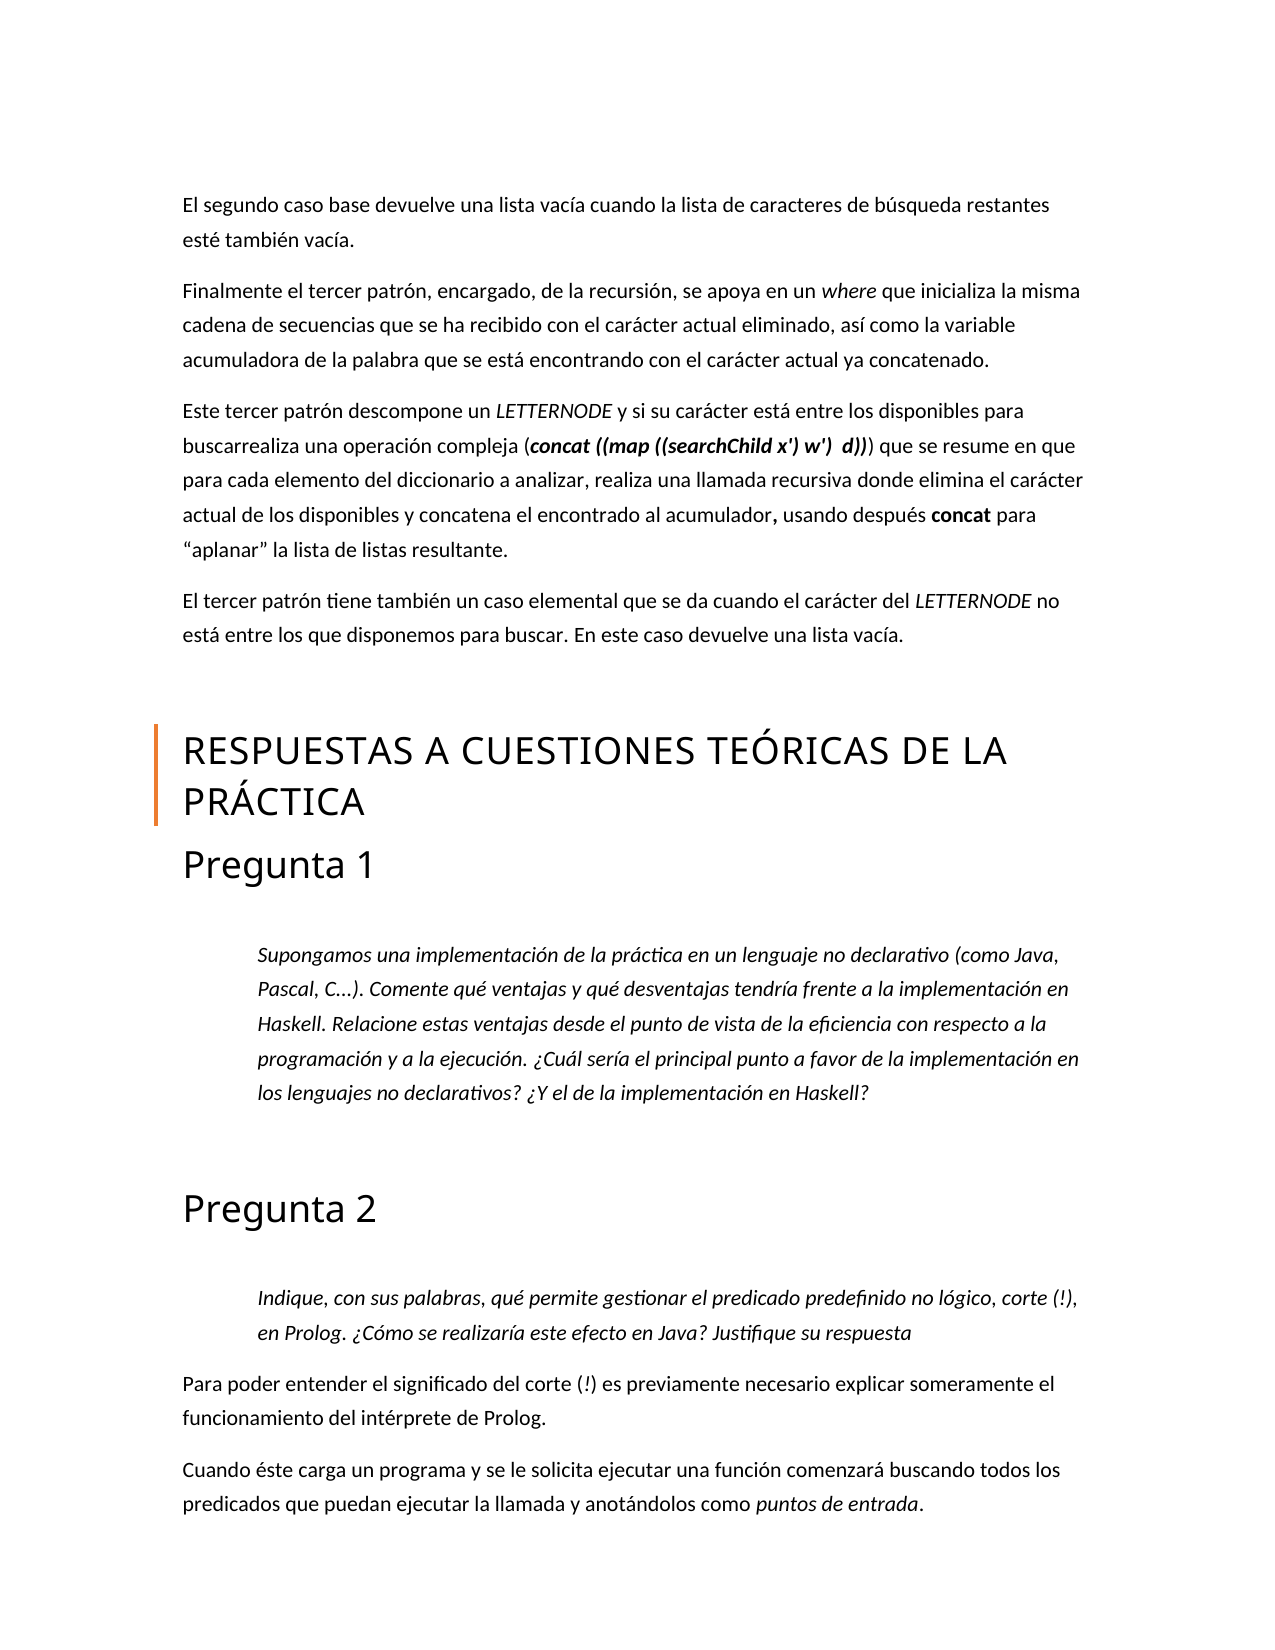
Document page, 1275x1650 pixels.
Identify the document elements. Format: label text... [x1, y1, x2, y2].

subtitle Pregunta 1 [182, 839, 1093, 890]
subtitle Respuestas a cuestiones teóricas de la práctica [158, 724, 1093, 826]
text Este tercer patrón descompone un LETTERNODE y si su carácter está entre los disponibles para buscarrealiza una operación compleja (concat ((map ((searchChild x') w') d))) que se resume en que para cada elemento del diccionario a analizar, realiza una llamada recursiva donde elimina el carácter actual de los disponibles y concatena el encontrado al acumulador, usando después concat para “aplanar” la lista de listas resultante. [182, 397, 1093, 562]
text Cuando éste carga un programa y se le solicita ejecutar una función comenzará buscando todos los predicados que puedan ejecutar la llamada y anotándolos como puntos de entrada. [182, 1456, 1093, 1517]
text Indique, con sus palabras, qué permite gestionar el predicado predefinido no lógico, corte (!), en Prolog. ¿Cómo se realizaría este efecto en Java? Justifique su respuesta [257, 1284, 1093, 1345]
text Para poder entender el significado del corte (!) es previamente necesario explicar someramente el funcionamiento del intérprete de Prolog. [182, 1370, 1093, 1431]
text El tercer patrón tiene también un caso elemental que se da cuando el carácter del LETTERNODE no está entre los que disponemos para buscar. En este caso devuelve una lista vacía. [182, 587, 1093, 648]
text El segundo caso base devuelve una lista vacía cuando la lista de caracteres de búsqueda restantes esté también vacía. [182, 191, 1093, 252]
subtitle Pregunta 2 [182, 1182, 1093, 1233]
text Finalmente el tercer patrón, encargado, de la recursión, se apoya en un where que inicializa la misma cadena de secuencias que se ha recibido con el carácter actual eliminado, así como la variable acumuladora de la palabra que se está encontrando con el carácter actual ya concatenado. [182, 277, 1093, 373]
text Supongamos una implementación de la práctica en un lenguaje no declarativo (como Java, Pascal, C...). Comente qué ventajas y qué desventajas tendría frente a la implementación en Haskell. Relacione estas ventajas desde el punto de vista de la eficiencia con respecto a la programación y a la ejecución. ¿Cuál sería el principal punto a favor de la implementación en los lenguajes no declarativos? ¿Y el de la implementación en Haskell? [257, 941, 1093, 1106]
